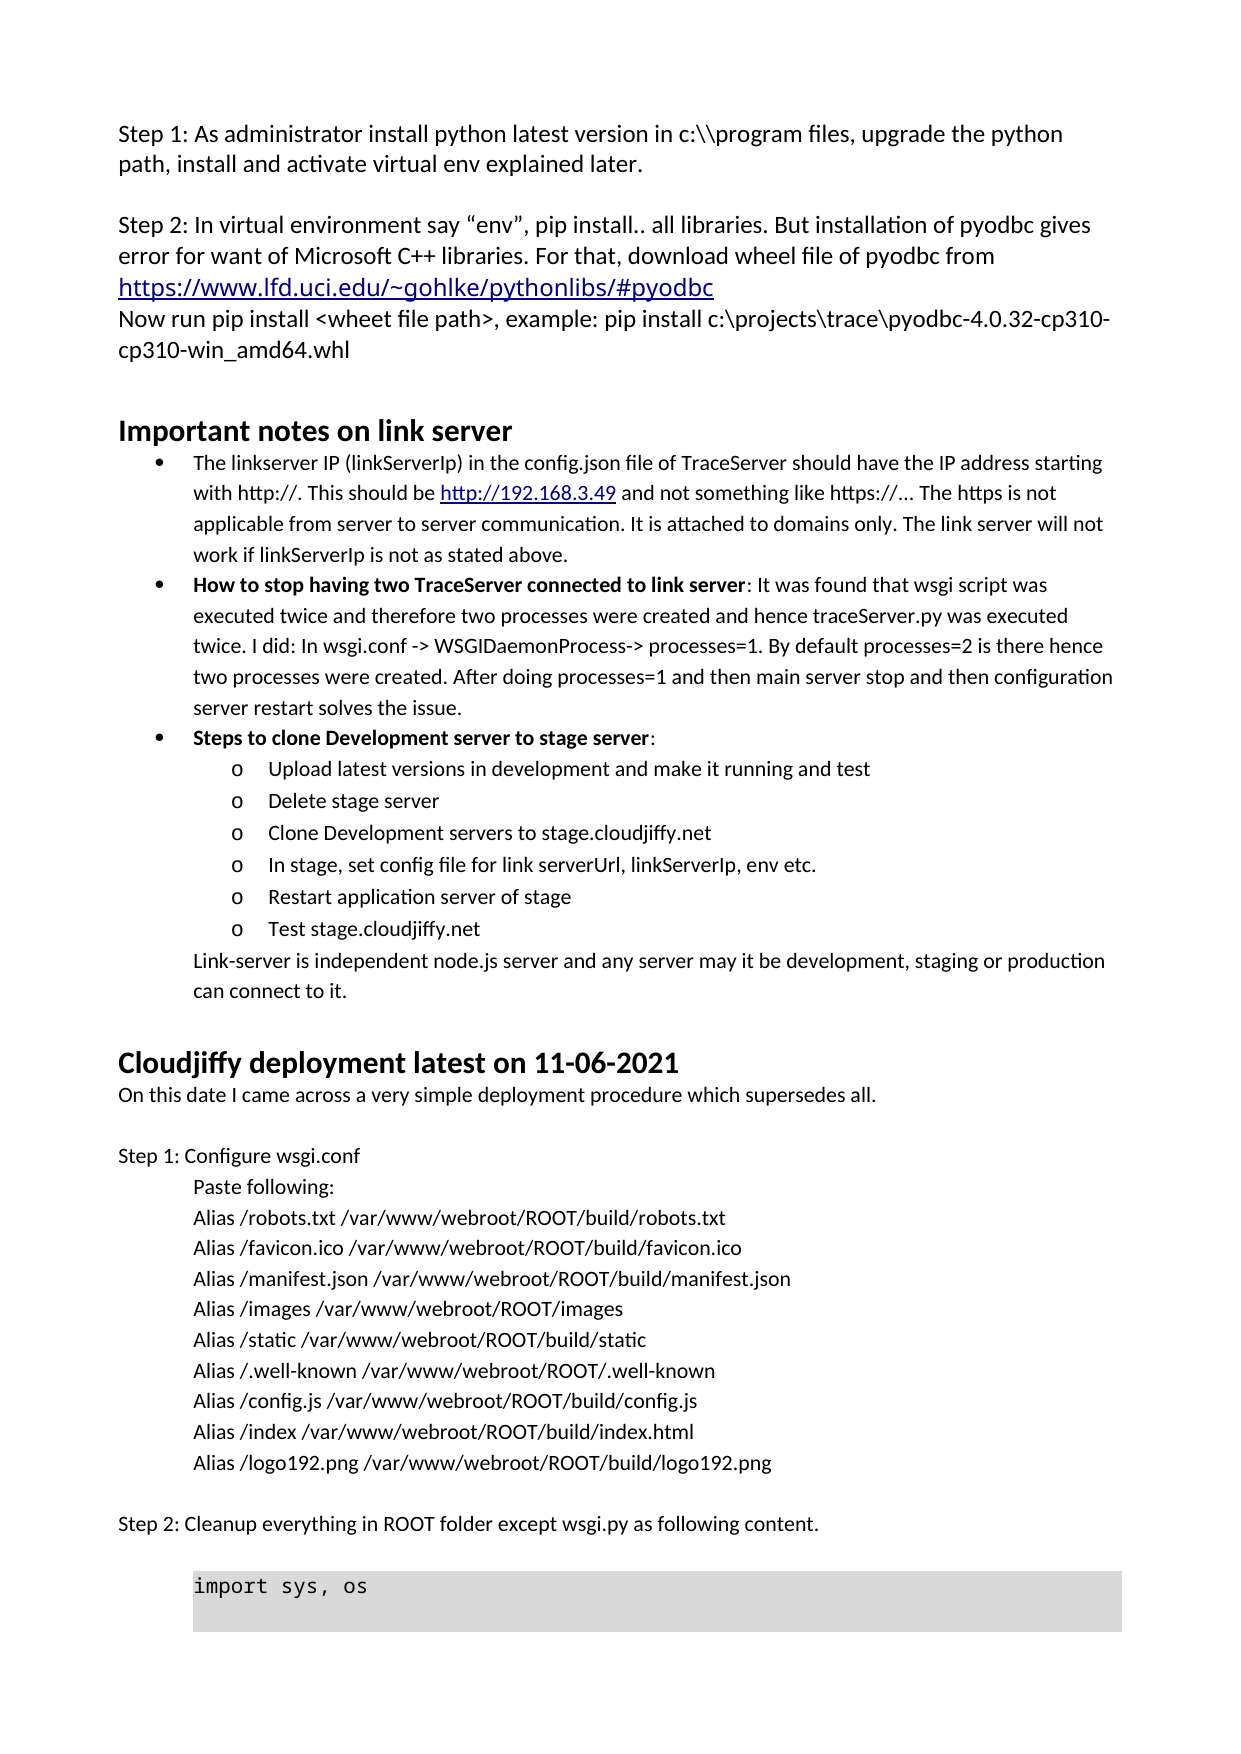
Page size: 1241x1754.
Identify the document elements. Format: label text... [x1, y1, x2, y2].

list How to stop having two TraceServer connected to link server: It was found that wsgi script was executed twice and therefore two processes were created and hence traceServer.py was executed twice. I did: In wsgi.conf -> WSGIDaemonProcess-> processes=1. By default processes=2 is there hence two processes were created. After doing processes=1 and then main server stop and then configuration server restart solves the issue. [156, 571, 1122, 721]
text Step 2: Cleanup everything in ROOT folder except wsgi.py as following content. [118, 1510, 1122, 1537]
text On this date I came across a very simple deployment procedure which supersedes all. [118, 1081, 1122, 1108]
text Alias /robots.txt /var/www/webroot/ROOT/build/robots.txt [193, 1204, 1122, 1230]
list Test stage.cloudjiffy.net [231, 915, 1122, 943]
subtitle Cloudjiffy deployment latest on 11-06-2021 [118, 1043, 1122, 1081]
list Delete stage server [231, 787, 1122, 815]
text Alias /logo192.png /var/www/webroot/ROOT/build/logo192.png [193, 1449, 1122, 1475]
text Alias /static /var/www/webroot/ROOT/build/static [193, 1326, 1122, 1353]
text Alias /manifest.json /var/www/webroot/ROOT/build/manifest.json [193, 1265, 1122, 1292]
text import sys, os [193, 1571, 1122, 1600]
subtitle Important notes on link server [118, 411, 1122, 449]
text Now run pip install <wheet file path>, example: pip install c:\projects\trace\pyodbc-4.0.32-cp310-cp310-win_amd64.whl [118, 303, 1122, 364]
list In stage, set config file for link serverUrl, linkServerIp, env etc. [231, 851, 1122, 879]
text Step 1: As administrator install python latest version in c:\\program files, upgrade the python path, install and activate virtual env explained later. [118, 118, 1122, 179]
text Alias /.well-known /var/www/webroot/ROOT/.well-known [193, 1357, 1122, 1383]
text Link-server is independent node.js server and any server may it be development, staging or production can connect to it. [193, 947, 1122, 1004]
text Alias /favicon.ico /var/www/webroot/ROOT/build/favicon.ico [193, 1234, 1122, 1261]
text Alias /index /var/www/webroot/ROOT/build/index.html [193, 1418, 1122, 1445]
text Paste following: [118, 1173, 1122, 1200]
list The linkserver IP (linkServerIp) in the config.json file of TraceServer should have the IP address starting with http://. This should be http://192.168.3.49 and not something like https://... The https is not applicable from server to server communication. It is attached to domains only. The link server will not work if linkServerIp is not as stated above. [156, 449, 1122, 567]
list Clone Development servers to stage.cloudjiffy.net [231, 819, 1122, 847]
text Alias /images /var/www/webroot/ROOT/images [193, 1296, 1122, 1322]
list Restart application server of stage [231, 883, 1122, 911]
list Upload latest versions in development and make it running and test [231, 755, 1122, 783]
text Step 1: Configure wsgi.conf [118, 1142, 1122, 1169]
text Alias /config.js /var/www/webroot/ROOT/build/config.js [193, 1387, 1122, 1414]
text Step 2: In virtual environment say “env”, pip install.. all libraries. But installation of pyodbc gives error for want of Microsoft C++ libraries. For that, download wheel file of pyodbc from https://www.lfd.uci.edu/~gohlke/pythonlibs/#pyodbc [118, 210, 1122, 303]
list Steps to clone Development server to stage server: [156, 724, 1122, 751]
